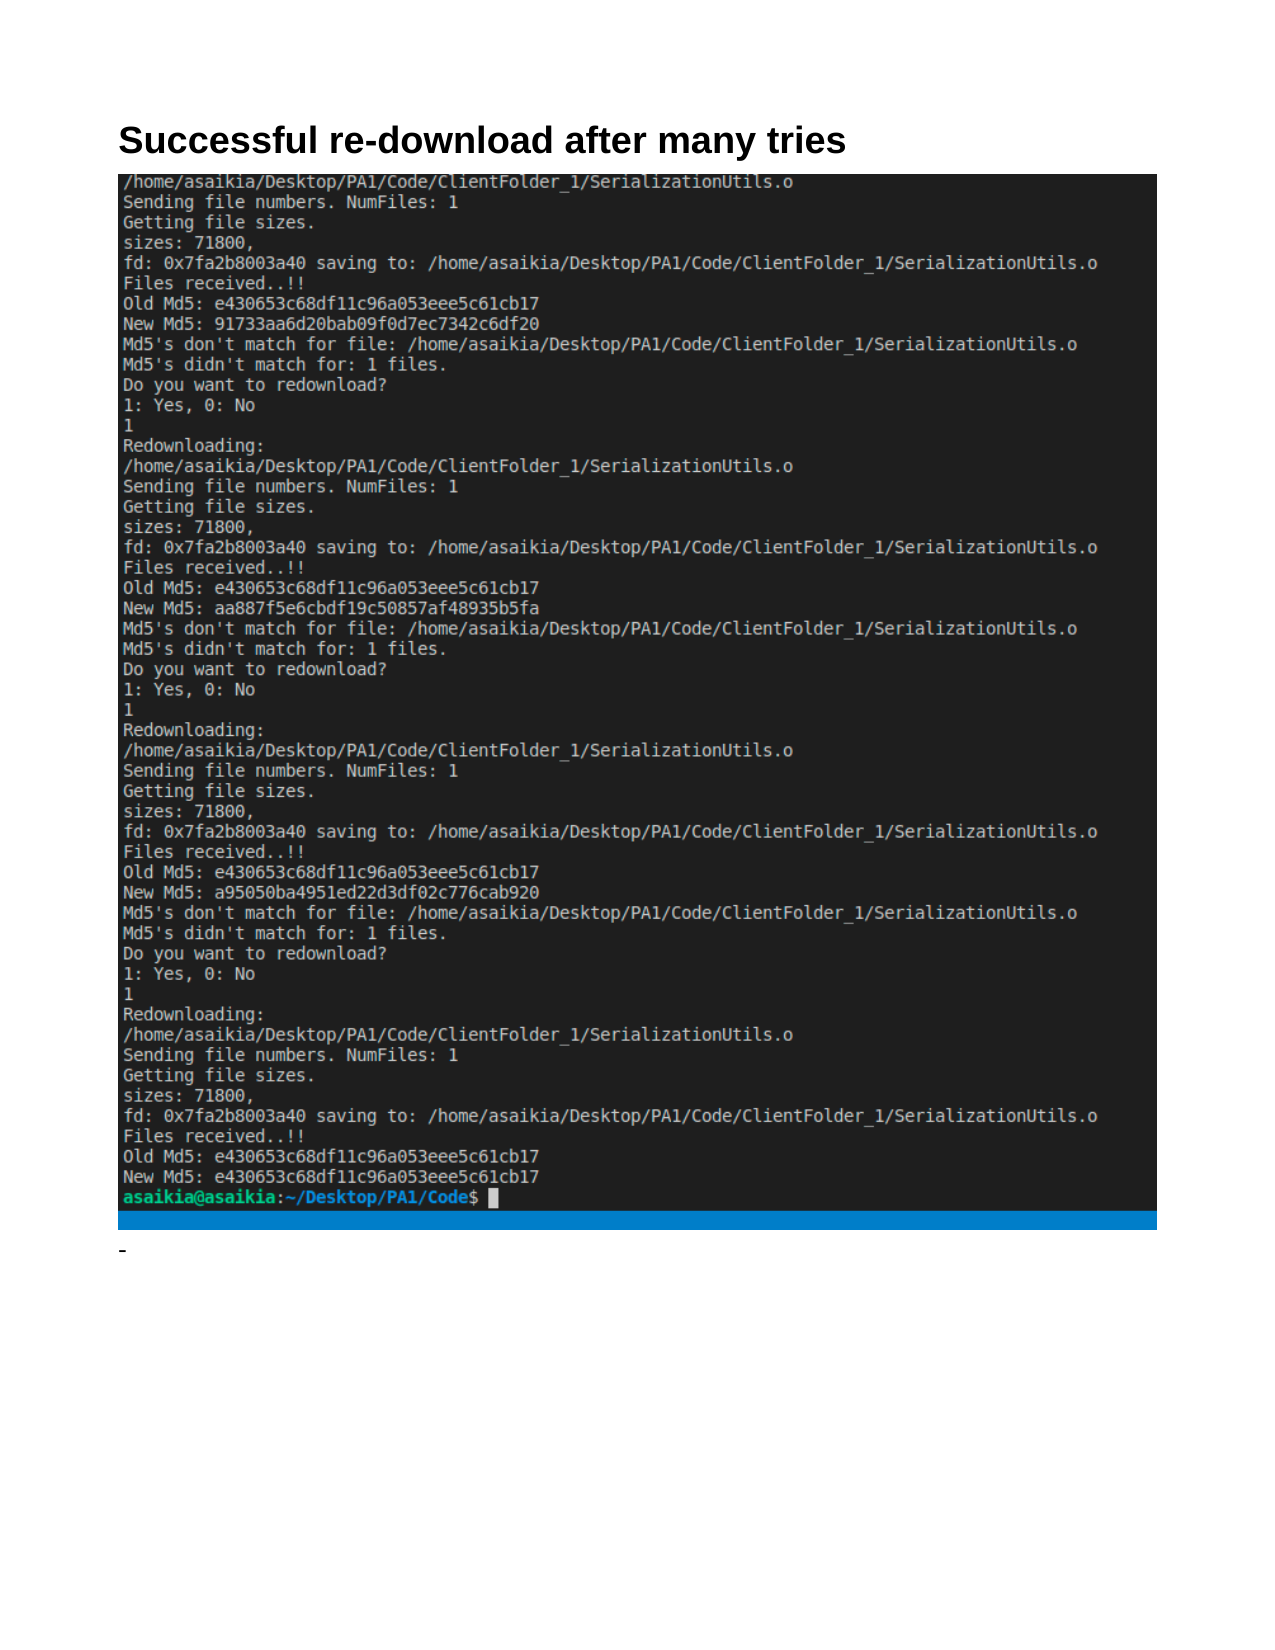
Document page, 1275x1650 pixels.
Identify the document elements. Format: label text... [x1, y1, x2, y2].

text - [118, 1230, 1157, 1262]
subtitle Successful re-download after many tries [118, 118, 1157, 162]
picture [118, 174, 1157, 1230]
